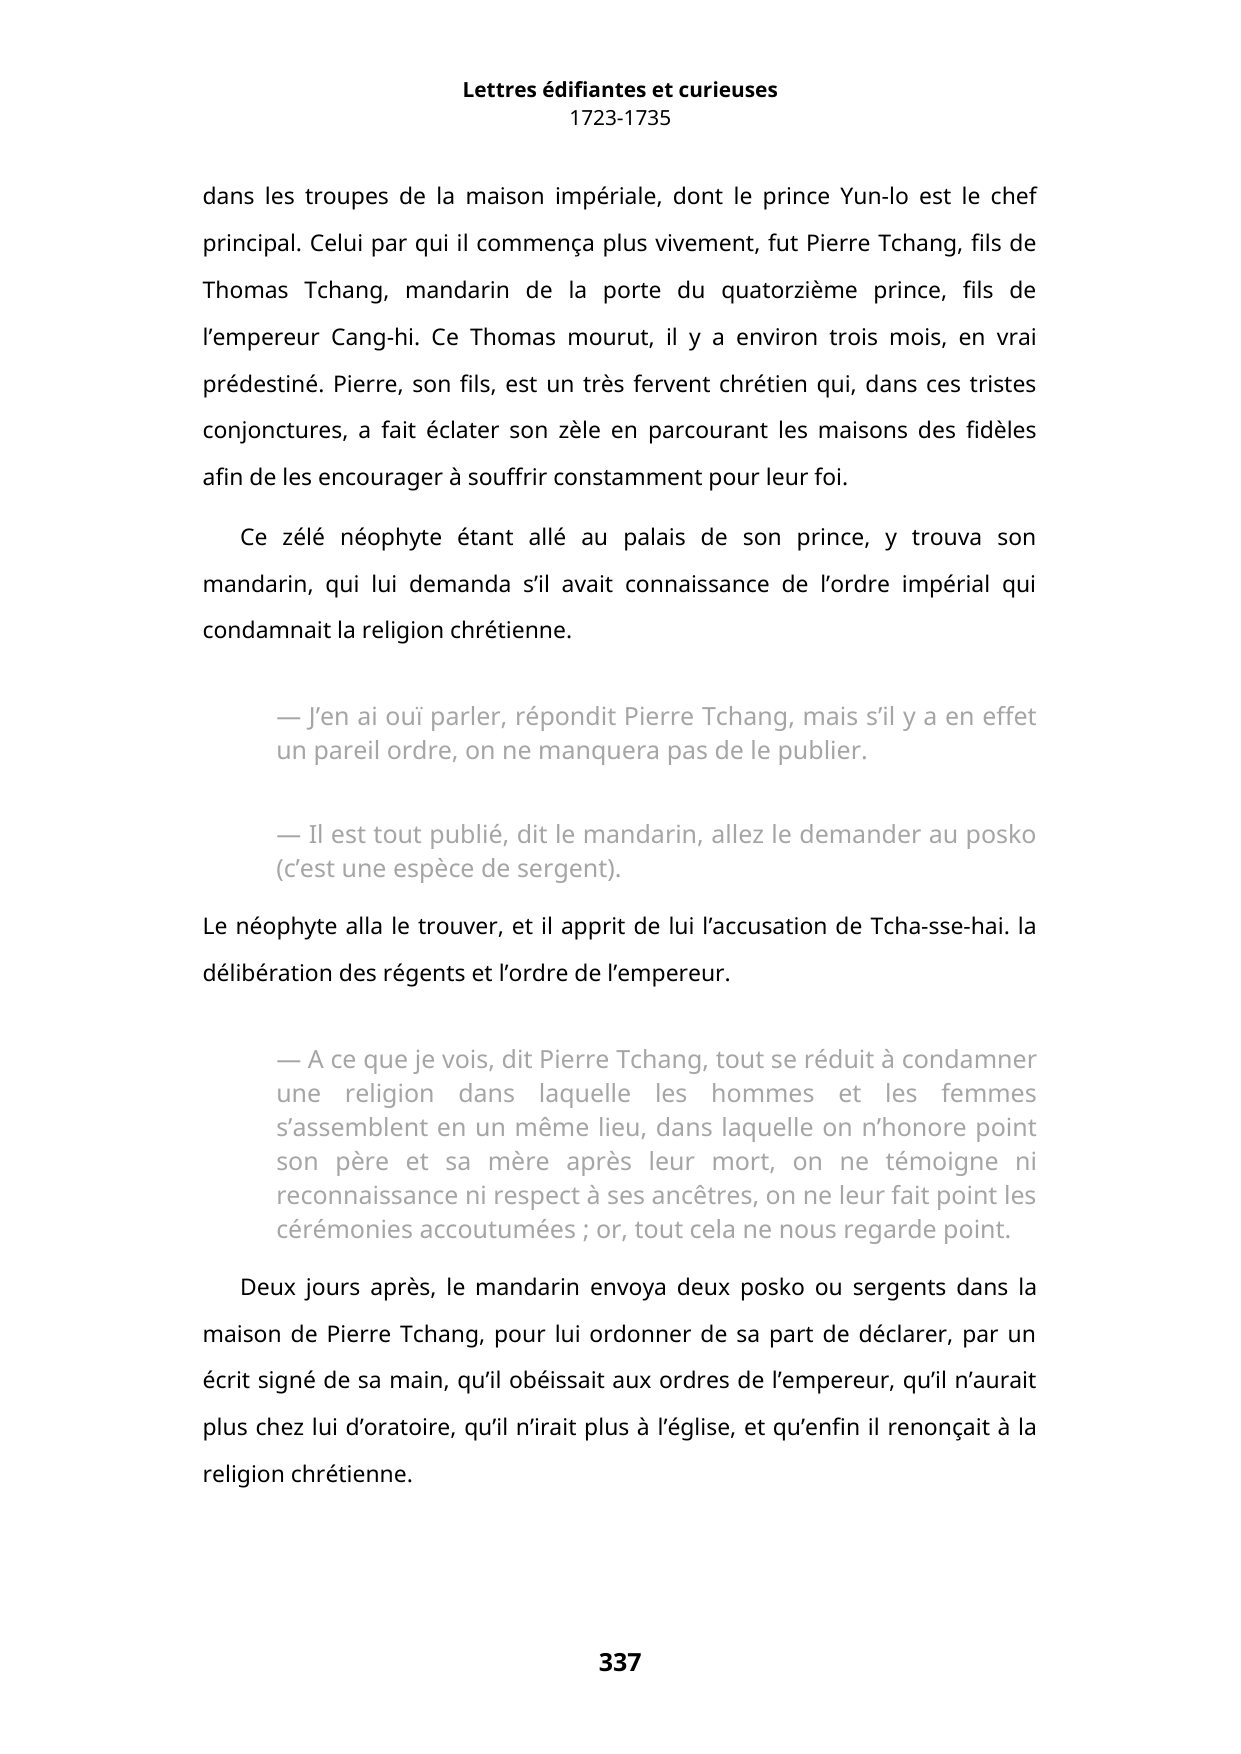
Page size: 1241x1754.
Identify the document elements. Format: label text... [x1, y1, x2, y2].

text — A ce que je vois, dit Pierre Tchang, tout se réduit à condamner une religion dans laquelle les hommes et les femmes s’assemblent en un même lieu, dans laquelle on n’honore point son père et sa mère après leur mort, on ne témoigne ni reconnaissance ni respect à ses ancêtres, on ne leur fait point les cérémonies accoutumées ; or, tout cela ne nous regarde point. [276, 1041, 1038, 1246]
text Deux jours après, le mandarin envoya deux posko ou sergents dans la maison de Pierre Tchang, pour lui ordonner de sa part de déclarer, par un écrit signé de sa main, qu’il obéissait aux ordres de l’empereur, qu’il n’aurait plus chez lui d’oratoire, qu’il n’irait plus à l’église, et qu’enfin il renonçait à la religion chrétienne. [202, 1271, 1038, 1489]
text — Il est tout publié, dit le mandarin, allez le demander au posko (c’est une espèce de sergent). [276, 817, 1038, 885]
text Ce zélé néophyte étant allé au palais de son prince, y trouva son mandarin, qui lui demanda s’il avait connaissance de l’ordre impérial qui condamnait la religion chrétienne. [202, 521, 1038, 646]
text dans les troupes de la maison impériale, dont le prince Yun-lo est le chef principal. Celui par qui il commença plus vivement, fut Pierre Tchang, fils de Thomas Tchang, mandarin de la porte du quatorzième prince, fils de l’empereur Cang-hi. Ce Thomas mourut, il y a environ trois mois, en vrai prédestiné. Pierre, son fils, est un très fervent chrétien qui, dans ces tristes conjonctures, a fait éclater son zèle en parcourant les maisons des fidèles afin de les encourager à souffrir constamment pour leur foi. [202, 180, 1038, 492]
text — J’en ai ouï parler, répondit Pierre Tchang, mais s’il y a en effet un pareil ordre, on ne manquera pas de le publier. [276, 699, 1038, 767]
text Le néophyte alla le trouver, et il apprit de lui l’accusation de Tcha-sse-hai. la délibération des régents et l’ordre de l’empereur. [202, 910, 1038, 988]
